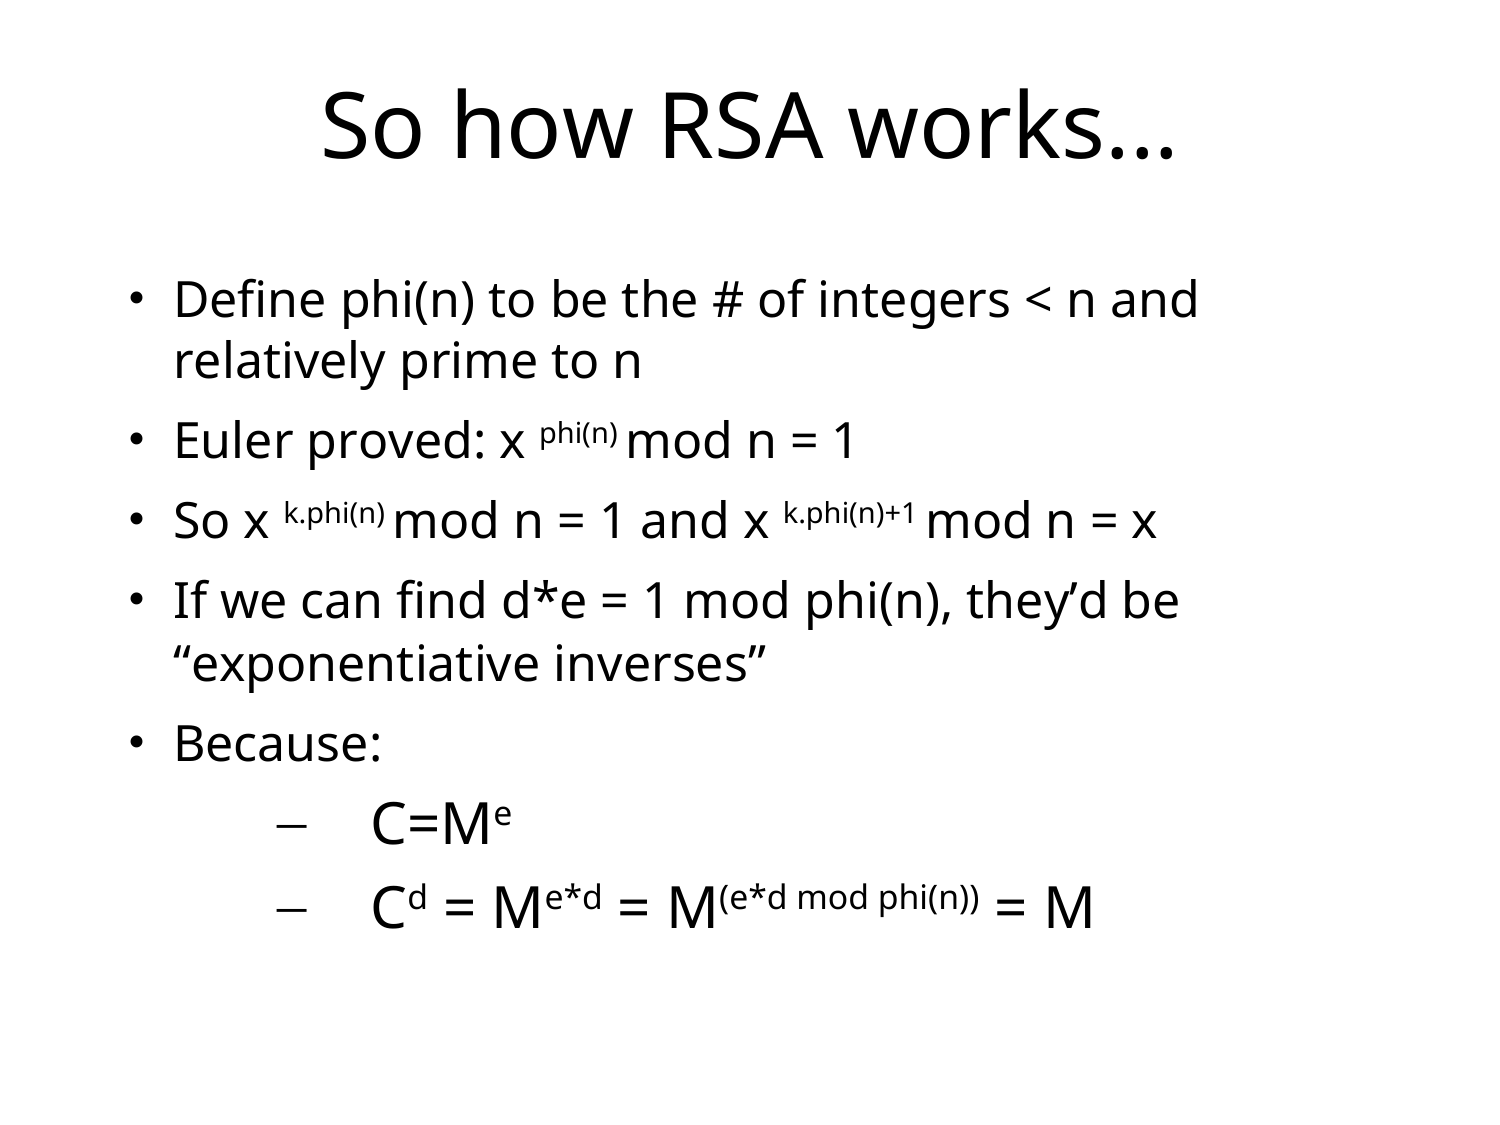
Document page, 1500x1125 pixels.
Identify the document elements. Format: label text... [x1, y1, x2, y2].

title So how RSA works... [112, 0, 1388, 243]
list Define phi(n) to be the # of integers < n and relatively prime to n Euler proved: x phi(n) mod n = 1 So x k.phi(n) mod n = 1 and x k.phi(n)+1 mod n = x If we can find d*e = 1 mod phi(n), they’d be “exponentiative inverses” Because: C=Me Cd = Me*d = M(e*d mod phi(n)) = M [112, 259, 1388, 1125]
